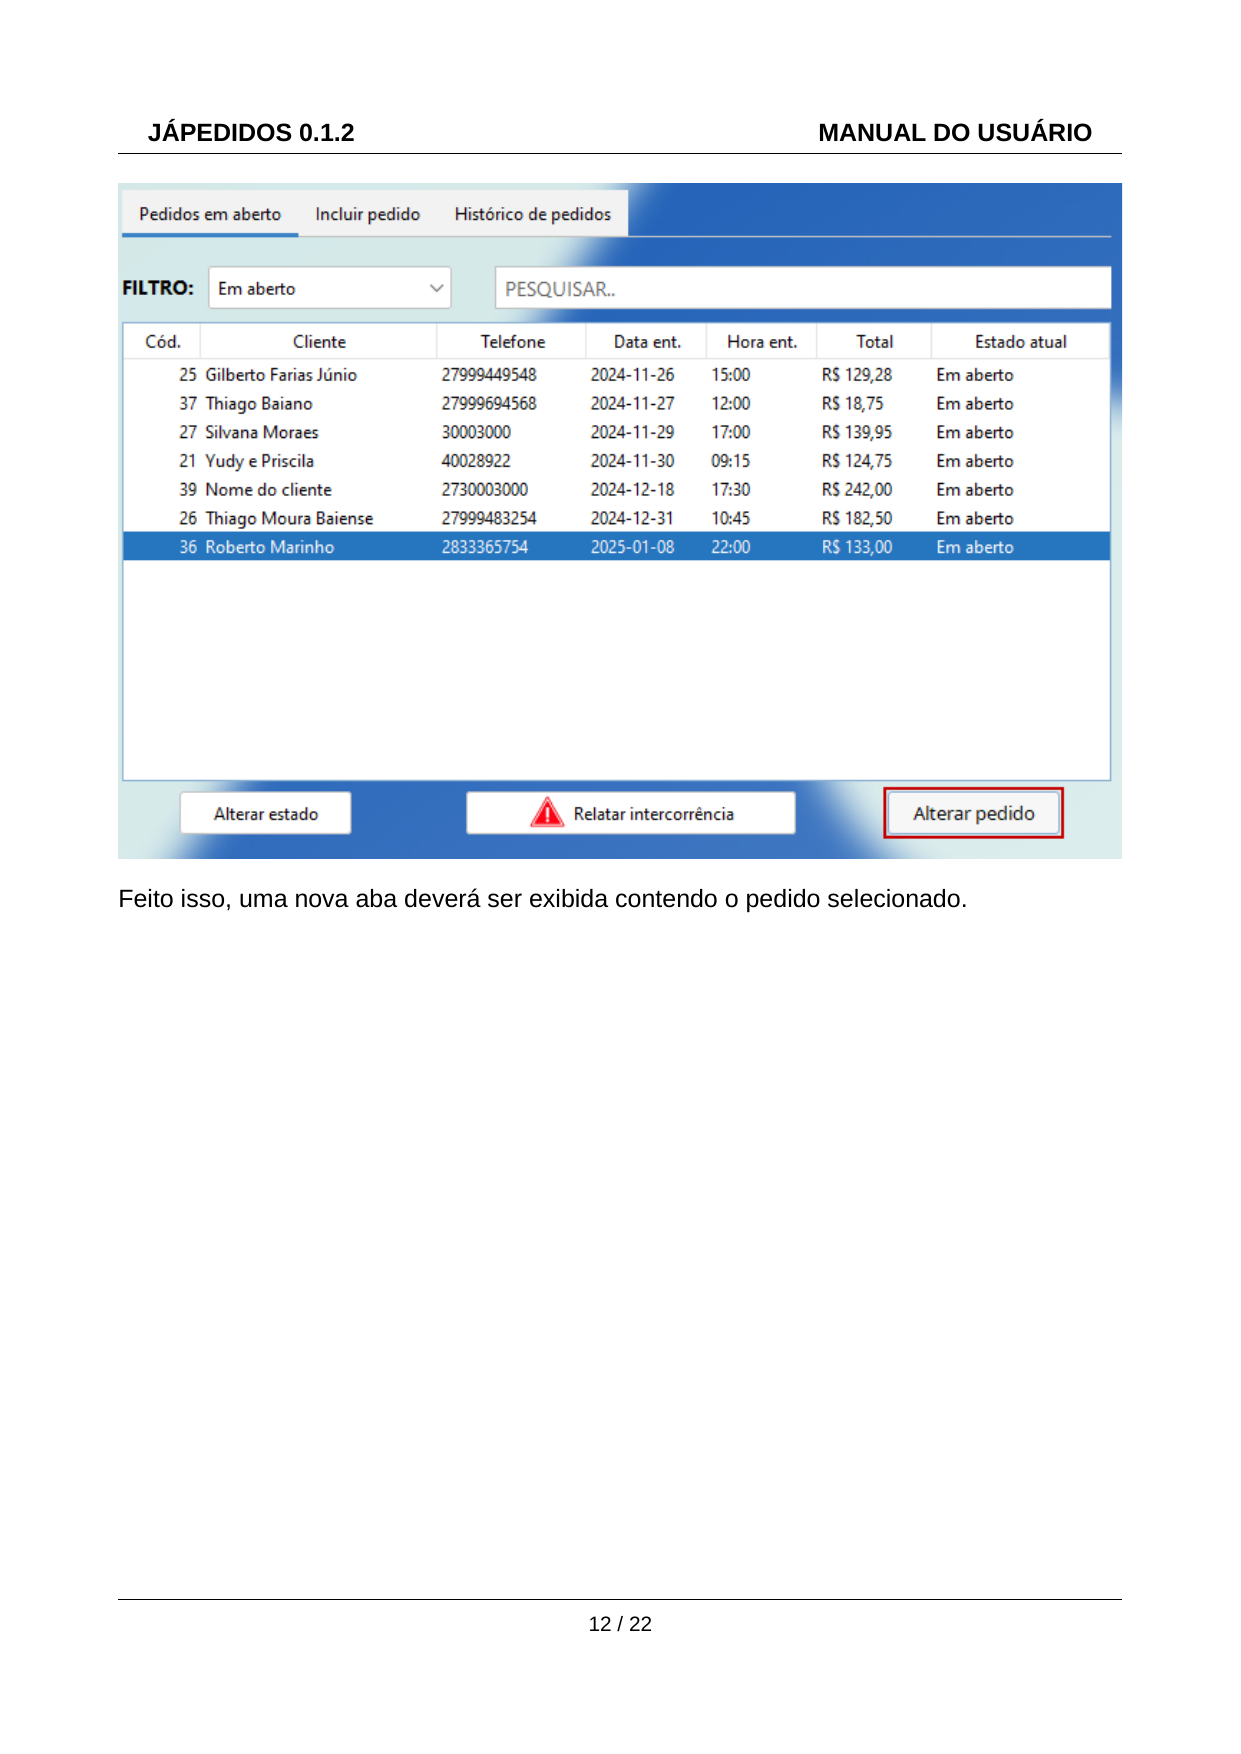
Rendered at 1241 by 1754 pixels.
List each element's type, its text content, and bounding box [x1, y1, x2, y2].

text Feito isso, uma nova aba deverá ser exibida contendo o pedido selecionado. [118, 859, 1122, 913]
picture [118, 183, 1123, 859]
